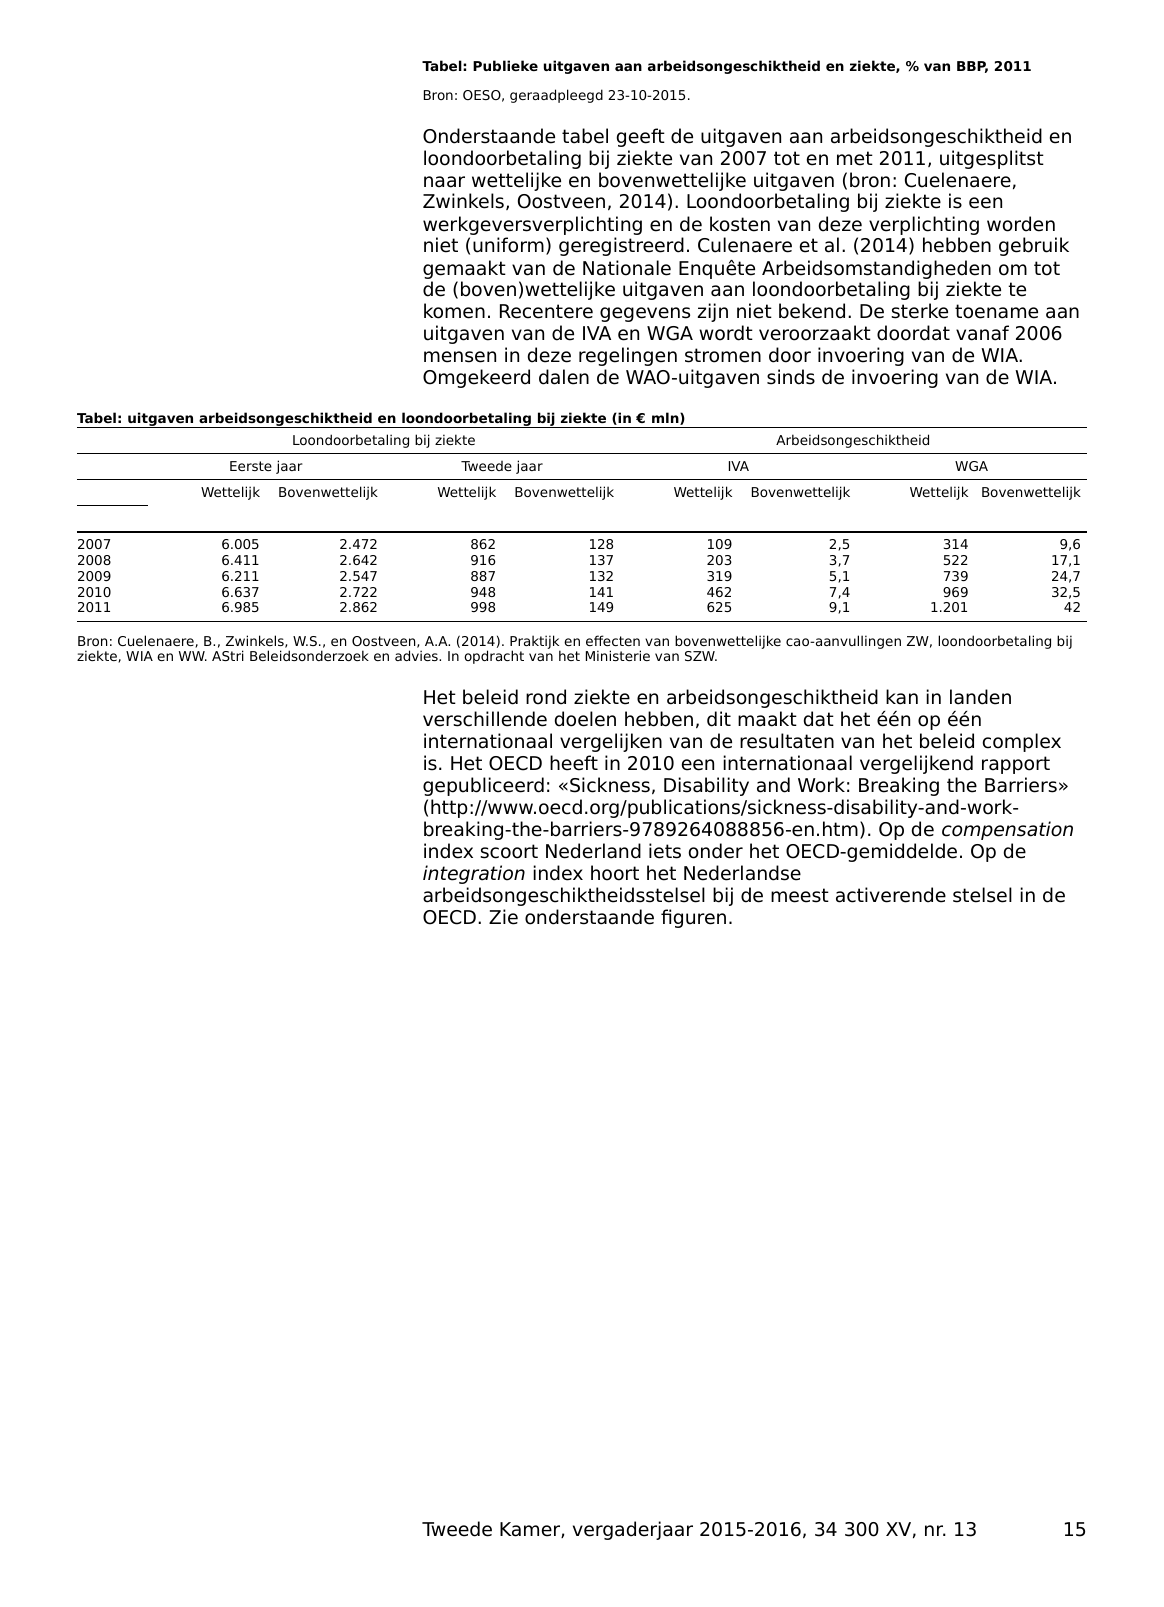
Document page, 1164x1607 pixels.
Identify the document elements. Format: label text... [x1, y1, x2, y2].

table_cell Wettelijk [148, 480, 266, 531]
table_cell 319 [620, 569, 738, 584]
table_cell Wettelijk [384, 480, 502, 531]
table_cell Wettelijk [620, 480, 738, 531]
table_cell 2011 [77, 600, 148, 621]
table_cell 6.005 [148, 533, 266, 553]
table_cell 1.201 [856, 600, 974, 621]
table_cell [77, 454, 148, 479]
table_cell 132 [502, 569, 620, 584]
table_cell 969 [856, 584, 974, 600]
text Het beleid rond ziekte en arbeidsongeschiktheid kan in landen verschillende doelen hebben, dit maakt dat het één op één internationaal vergelijken van de resultaten van het beleid complex is. Het OECD heeft in 2010 een internationaal vergelijkend rapport gepubliceerd: «Sickness, Disability and Work: Breaking the Barriers» (http://www.oecd.org/publications/sickness-disability-and-work-breaking-the-barriers-9789264088856-en.htm). Op de compensation index scoort Nederland iets onder het OECD-gemiddelde. Op de integration index hoort het Nederlandse arbeidsongeschiktheidsstelsel bij de meest activerende stelsel in de OECD. Zie onderstaande figuren. [422, 687, 1087, 929]
table_cell Loondoorbetaling bij ziekte [148, 428, 620, 453]
table_cell Bovenwettelijk [738, 480, 856, 531]
table_cell 314 [856, 533, 974, 553]
table_cell 862 [384, 533, 502, 553]
table_cell Wettelijk [856, 480, 974, 531]
table_cell 2.472 [266, 533, 384, 553]
table_cell Bovenwettelijk [502, 480, 620, 531]
table_cell Bovenwettelijk [974, 480, 1087, 531]
table_cell 9,1 [738, 600, 856, 621]
table_cell IVA [620, 454, 856, 479]
table_cell 6.411 [148, 553, 266, 569]
table_cell Eerste jaar [148, 454, 384, 479]
table_cell 2009 [77, 569, 148, 584]
table_cell 916 [384, 553, 502, 569]
table_cell 948 [384, 584, 502, 600]
table_cell 128 [502, 533, 620, 553]
table_cell 109 [620, 533, 738, 553]
table_cell WGA [856, 454, 1087, 479]
table_cell 2008 [77, 553, 148, 569]
table_cell 32,5 [974, 584, 1087, 600]
table_cell [77, 506, 148, 531]
table_cell 6.637 [148, 584, 266, 600]
table_cell 739 [856, 569, 974, 584]
table_cell 137 [502, 553, 620, 569]
table_cell 2,5 [738, 533, 856, 553]
table_cell Bron: Cuelenaere, B., Zwinkels, W.S., en Oostveen, A.A. (2014). Praktijk en effecten van bovenwettelijke cao-aanvullingen ZW, loondoorbetaling bij ziekte, WIA en WW. AStri Beleidsonderzoek en advies. In opdracht van het Ministerie van SZW. [77, 622, 1087, 665]
table_cell 203 [620, 553, 738, 569]
table_cell 2.547 [266, 569, 384, 584]
text Onderstaande tabel geeft de uitgaven aan arbeidsongeschiktheid en loondoorbetaling bij ziekte van 2007 tot en met 2011, uitgesplitst naar wettelijke en bovenwettelijke uitgaven (bron: Cuelenaere, Zwinkels, Oostveen, 2014). Loondoorbetaling bij ziekte is een werkgeversverplichting en de kosten van deze verplichting worden niet (uniform) geregistreerd. Culenaere et al. (2014) hebben gebruik gemaakt van de Nationale Enquête Arbeidsomstandigheden om tot de (boven)wettelijke uitgaven aan loondoorbetaling bij ziekte te komen. Recentere gegevens zijn niet bekend. De sterke toename aan uitgaven van de IVA en WGA wordt veroorzaakt doordat vanaf 2006 mensen in deze regelingen stromen door invoering van de WIA. Omgekeerd dalen de WAO-uitgaven sinds de invoering van de WIA. [422, 126, 1087, 389]
table_cell 2.722 [266, 584, 384, 600]
table_cell 6.985 [148, 600, 266, 621]
table_cell 2007 [77, 533, 148, 553]
table_cell 5,1 [738, 569, 856, 584]
table_cell 625 [620, 600, 738, 621]
table_cell 149 [502, 600, 620, 621]
table_cell 7,4 [738, 584, 856, 600]
table_cell [77, 428, 148, 453]
table_cell Arbeidsongeschiktheid [620, 428, 1087, 453]
table_cell 24,7 [974, 569, 1087, 584]
table_cell 2.862 [266, 600, 384, 621]
table_header Tabel: uitgaven arbeidsongeschiktheid en loondoorbetaling bij ziekte (in € mln) [77, 411, 1087, 427]
table_header Tabel: Publieke uitgaven aan arbeidsongeschiktheid en ziekte, % van BBP, 2011 [422, 59, 1087, 75]
table_cell Bron: OESO, geraadpleegd 23-10-2015. [422, 75, 1087, 103]
table_cell 17,1 [974, 553, 1087, 569]
table_cell Bovenwettelijk [266, 480, 384, 531]
table_cell 887 [384, 569, 502, 584]
table_cell 6.211 [148, 569, 266, 584]
table_cell 2010 [77, 584, 148, 600]
table_cell 2.642 [266, 553, 384, 569]
table_cell 42 [974, 600, 1087, 621]
table_cell [77, 480, 148, 505]
table_cell 3,7 [738, 553, 856, 569]
table_cell 9,6 [974, 533, 1087, 553]
table_cell Tweede jaar [384, 454, 620, 479]
table_cell 522 [856, 553, 974, 569]
table_cell 998 [384, 600, 502, 621]
table_cell 141 [502, 584, 620, 600]
table_cell 462 [620, 584, 738, 600]
